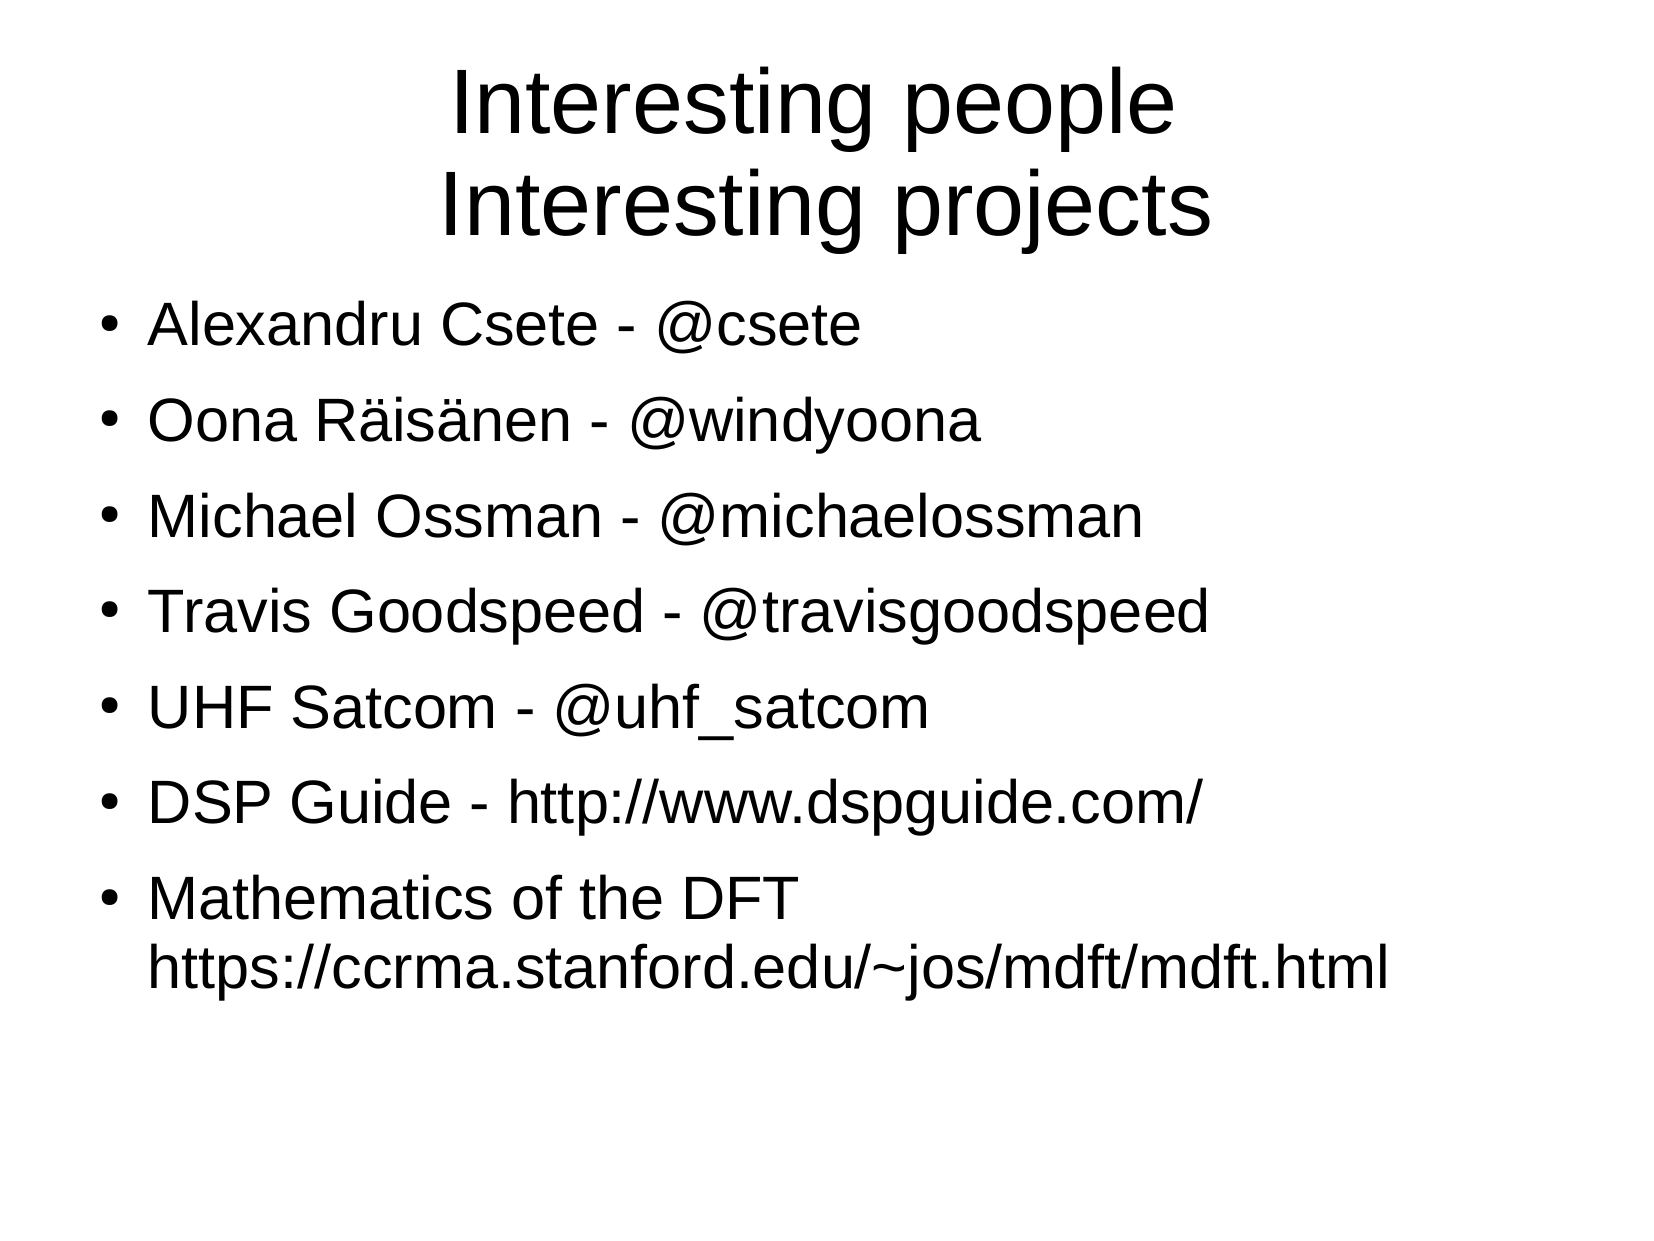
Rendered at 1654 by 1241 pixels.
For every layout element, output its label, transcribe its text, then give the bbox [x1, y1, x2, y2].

title Interesting people Interesting projects [82, 49, 1571, 257]
list Alexandru Csete - @csete Oona Räisänen - @windyoona Michael Ossman - @michaelossman Travis Goodspeed - @travisgoodspeed UHF Satcom - @uhf_satcom DSP Guide - http://www.dspguide.com/ Mathematics of the DFT https://ccrma.stanford.edu/~jos/mdft/mdft.html [82, 290, 1571, 1010]
